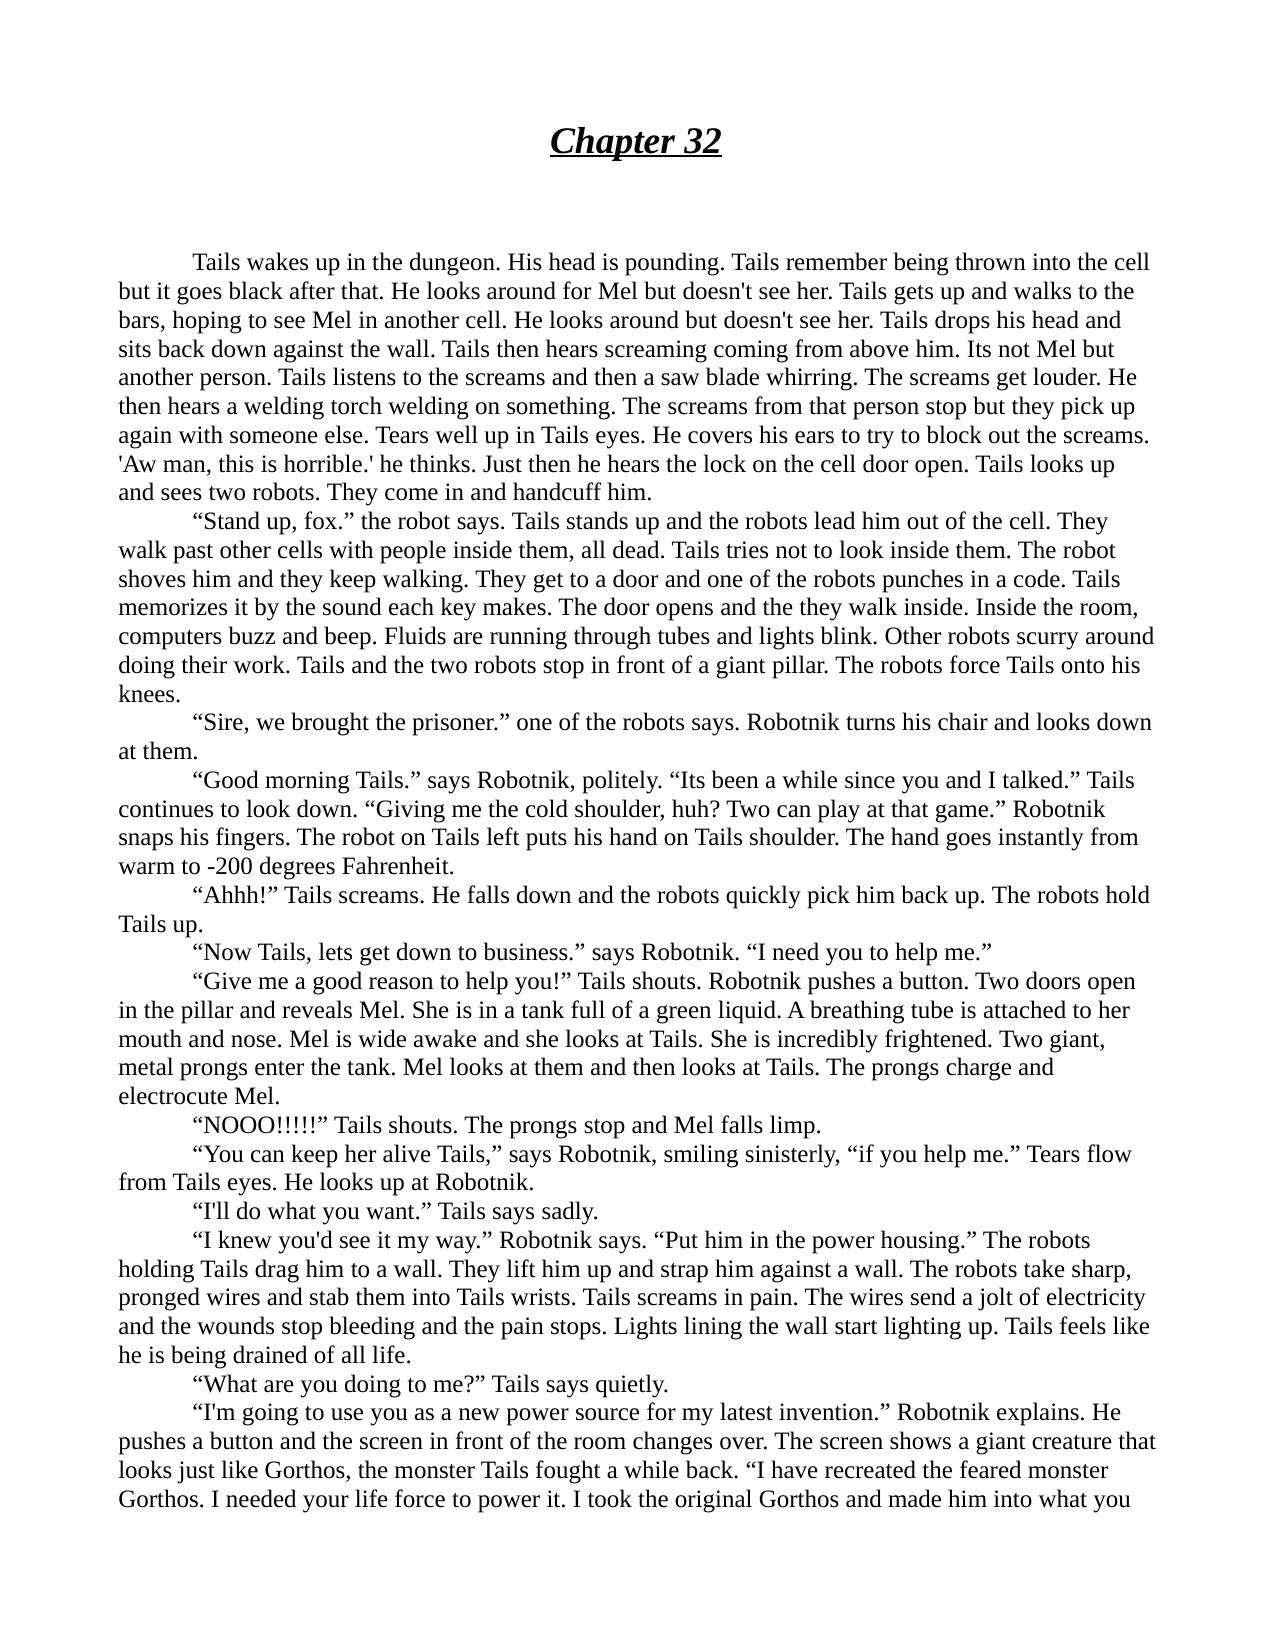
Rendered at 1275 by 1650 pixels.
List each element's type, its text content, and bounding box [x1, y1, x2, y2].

text “Stand up, fox.” the robot says. Tails stands up and the robots lead him out of the cell. They walk past other cells with people inside them, all dead. Tails tries not to look inside them. The robot shoves him and they keep walking. They get to a door and one of the robots punches in a code. Tails memorizes it by the sound each key makes. The door opens and the they walk inside. Inside the room, computers buzz and beep. Fluids are running through tubes and lights blink. Other robots scurry around doing their work. Tails and the two robots stop in front of a giant pillar. The robots force Tails onto his knees. [118, 506, 1157, 707]
text “NOOO!!!!!” Tails shouts. The prongs stop and Mel falls limp. [118, 1110, 1157, 1139]
text “Sire, we brought the prisoner.” one of the robots says. Robotnik turns his chair and looks down at them. [118, 707, 1157, 765]
text “I'm going to use you as a new power source for my latest invention.” Robotnik explains. He pushes a button and the screen in front of the room changes over. The screen shows a giant creature that looks just like Gorthos, the monster Tails fought a while back. “I have recreated the feared monster Gorthos. I needed your life force to power it. I took the original Gorthos and made him into what you [118, 1397, 1157, 1512]
text “I knew you'd see it my way.” Robotnik says. “Put him in the power housing.” The robots holding Tails drag him to a wall. They lift him up and strap him against a wall. The robots take sharp, pronged wires and stab them into Tails wrists. Tails screams in pain. The wires send a jolt of electricity and the wounds stop bleeding and the pain stops. Lights lining the wall start lighting up. Tails feels like he is being drained of all life. [118, 1225, 1157, 1369]
text “You can keep her alive Tails,” says Robotnik, smiling sinisterly, “if you help me.” Tears flow from Tails eyes. He looks up at Robotnik. [118, 1139, 1157, 1196]
text “Ahhh!” Tails screams. He falls down and the robots quickly pick him back up. The robots hold Tails up. [118, 880, 1157, 937]
text Chapter 32 [118, 118, 1157, 161]
text “Good morning Tails.” says Robotnik, politely. “Its been a while since you and I talked.” Tails continues to look down. “Giving me the cold shoulder, huh? Two can play at that game.” Robotnik snaps his fingers. The robot on Tails left puts his hand on Tails shoulder. The hand goes instantly from warm to -200 degrees Fahrenheit. [118, 765, 1157, 880]
text “Now Tails, lets get down to business.” says Robotnik. “I need you to help me.” “Give me a good reason to help you!” Tails shouts. Robotnik pushes a button. Two doors open in the pillar and reveals Mel. She is in a tank full of a green liquid. A breathing tube is attached to her mouth and nose. Mel is wide awake and she looks at Tails. She is incredibly frightened. Two giant, metal prongs enter the tank. Mel looks at them and then looks at Tails. The prongs charge and electrocute Mel. [118, 937, 1157, 1110]
text “I'll do what you want.” Tails says sadly. [118, 1196, 1157, 1225]
text “What are you doing to me?” Tails says quietly. [118, 1369, 1157, 1397]
text Tails wakes up in the dungeon. His head is pounding. Tails remember being thrown into the cell but it goes black after that. He looks around for Mel but doesn't see her. Tails gets up and walks to the bars, hoping to see Mel in another cell. He looks around but doesn't see her. Tails drops his head and sits back down against the wall. Tails then hears screaming coming from above him. Its not Mel but another person. Tails listens to the screams and then a saw blade whirring. The screams get louder. He then hears a welding torch welding on something. The screams from that person stop but they pick up again with someone else. Tears well up in Tails eyes. He covers his ears to try to block out the screams. 'Aw man, this is horrible.' he thinks. Just then he hears the lock on the cell door open. Tails looks up and sees two robots. They come in and handcuff him. [118, 247, 1157, 506]
